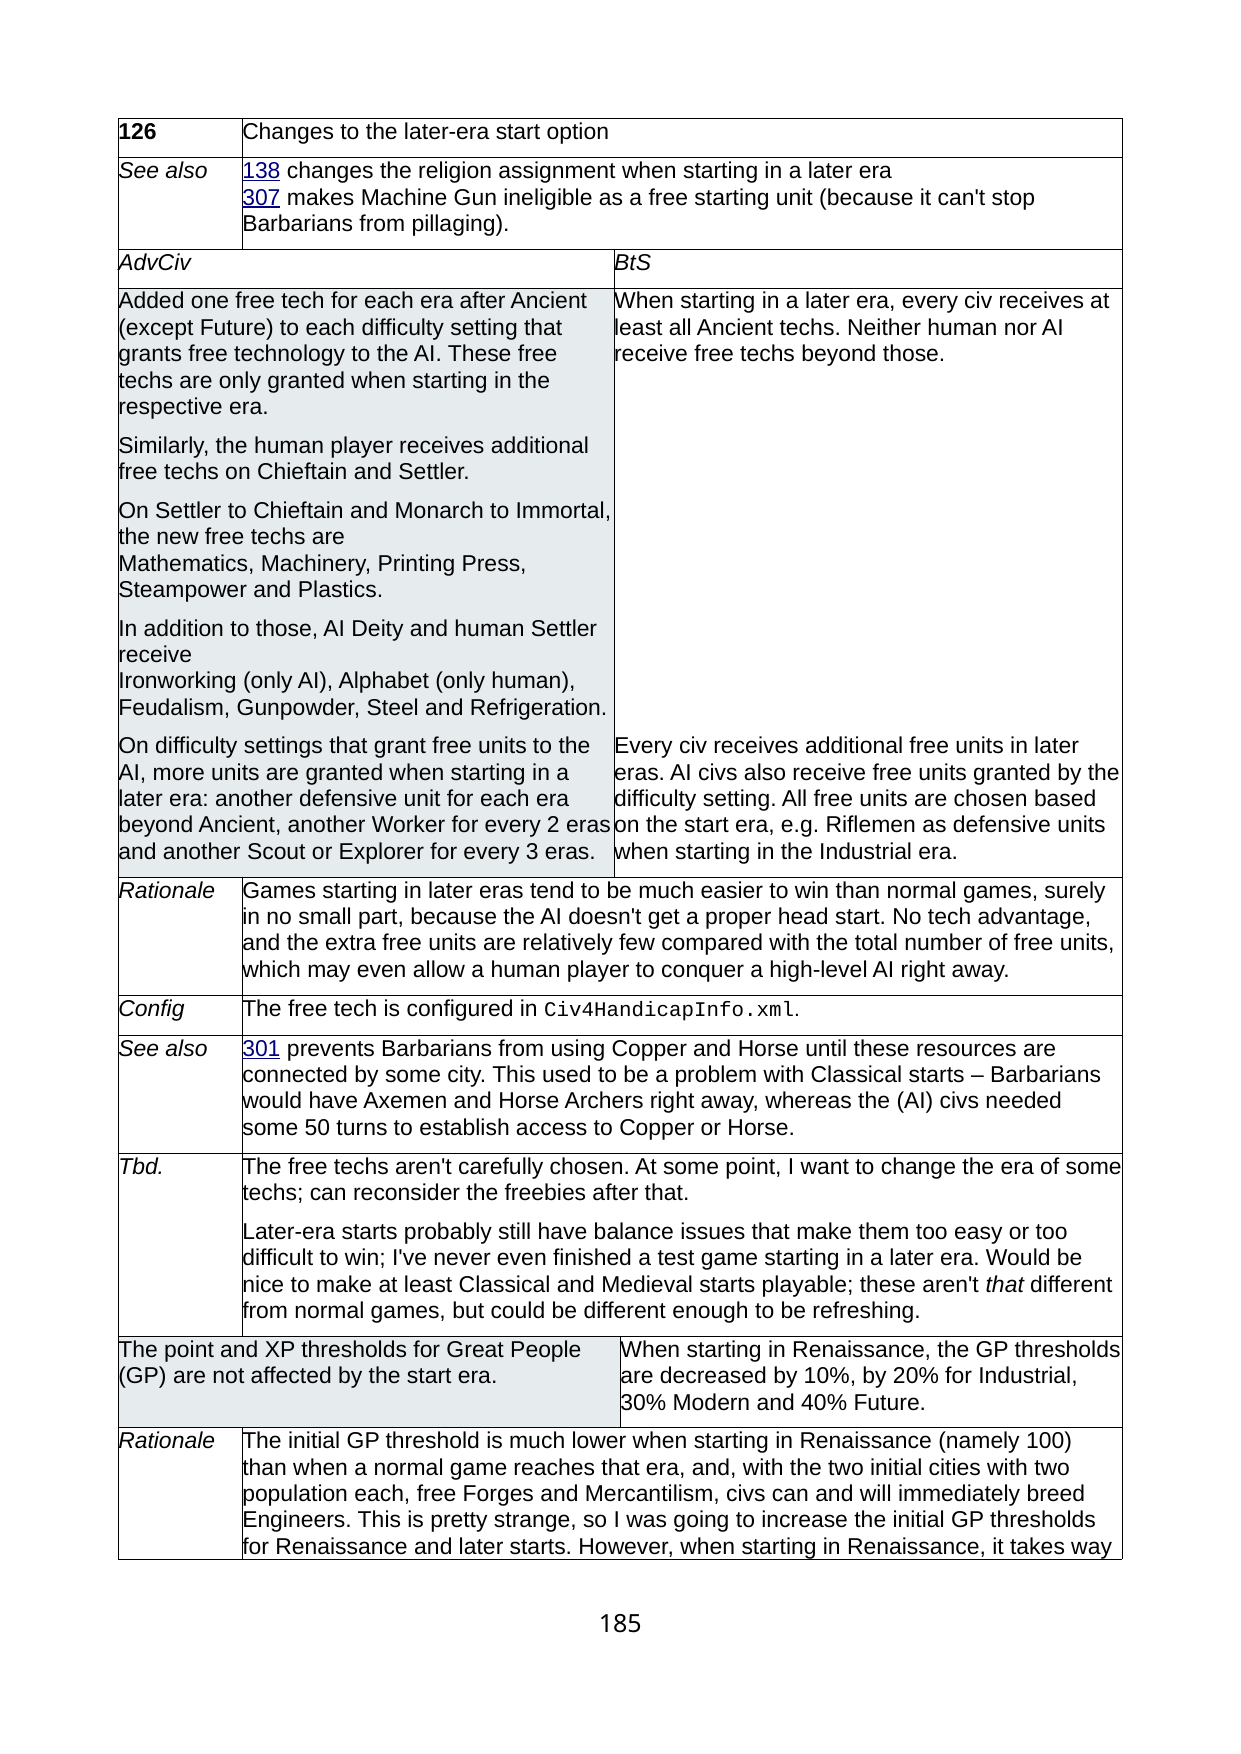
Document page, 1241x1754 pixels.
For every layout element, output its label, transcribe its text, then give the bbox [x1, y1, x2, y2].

table_cell 138 changes the religion assignment when starting in a later era 307 makes Machine Gun ineligible as a free starting unit (because it can't stop Barbarians from pillaging). [243, 158, 1122, 248]
table_cell The initial GP threshold is much lower when starting in Renaissance (namely 100) than when a normal game reaches that era, and, with the two initial cities with two population each, free Forges and Mercantilism, civs can and will immediately breed Engineers. This is pretty strange, so I was going to increase the initial GP thresholds for Renaissance and later starts. However, when starting in Renaissance, it takes way [243, 1428, 1122, 1559]
table_cell 301 prevents Barbarians from using Copper and Horse until these resources are connected by some city. This used to be a problem with Classical starts – Barbarians would have Axemen and Horse Archers right away, whereas the (AI) civs needed some 50 turns to establish access to Copper or Horse. [243, 1036, 1122, 1153]
table_cell When starting in a later era, every civ receives at least all Ancient techs. Neither human nor AI receive free techs beyond those. Every civ receives additional free units in later eras. AI civs also receive free units granted by the difficulty setting. All free units are chosen based on the start era, e.g. Riflemen as defensive units when starting in the Industrial era. [615, 289, 1122, 877]
table_cell AdvCiv [119, 250, 614, 287]
table_cell The free techs aren't carefully chosen. At some point, I want to change the era of some techs; can reconsider the freebies after that. Later-era starts probably still have balance issues that make them too easy or too difficult to win; I've never even finished a test game starting in a later era. Would be nice to make at least Classical and Medieval starts playable; these aren't that different from normal games, but could be different enough to be refreshing. [243, 1154, 1122, 1336]
table_cell Added one free tech for each era after Ancient (except Future) to each difficulty setting that grants free technology to the AI. These free techs are only granted when starting in the respective era. Similarly, the human player receives additional free techs on Chieftain and Settler. On Settler to Chieftain and Monarch to Immortal, the new free techs are Mathematics, Machinery, Printing Press, Steampower and Plastics. In addition to those, AI Deity and human Settler receive Ironworking (only AI), Alphabet (only human), Feudalism, Gunpowder, Steel and Refrigeration. On difficulty settings that grant free units to the AI, more units are granted when starting in a later era: another defensive unit for each era beyond Ancient, another Worker for every 2 eras and another Scout or Explorer for every 3 eras. [119, 289, 614, 877]
table_cell Tbd. [119, 1154, 242, 1336]
table_header Changes to the later-era start option [243, 119, 1122, 157]
table_cell Rationale [119, 878, 242, 994]
table_cell Rationale [119, 1428, 242, 1559]
table_cell See also [119, 1036, 242, 1153]
table_header 126 [119, 119, 242, 157]
table_cell See also [119, 158, 242, 248]
table_cell Games starting in later eras tend to be much easier to win than normal games, surely in no small part, because the AI doesn't get a proper head start. No tech advantage, and the extra free units are relatively few compared with the total number of free units, which may even allow a human player to conquer a high-level AI right away. [243, 878, 1122, 994]
table_cell Config [119, 996, 242, 1035]
table_cell The point and XP thresholds for Great People (GP) are not affected by the start era. [119, 1337, 620, 1427]
table_cell BtS [615, 250, 1122, 287]
table_cell The free tech is configured in Civ4HandicapInfo.xml. [243, 996, 1122, 1035]
table_cell When starting in Renaissance, the GP thresholds are decreased by 10%, by 20% for Industrial, 30% Modern and 40% Future. [621, 1337, 1122, 1427]
